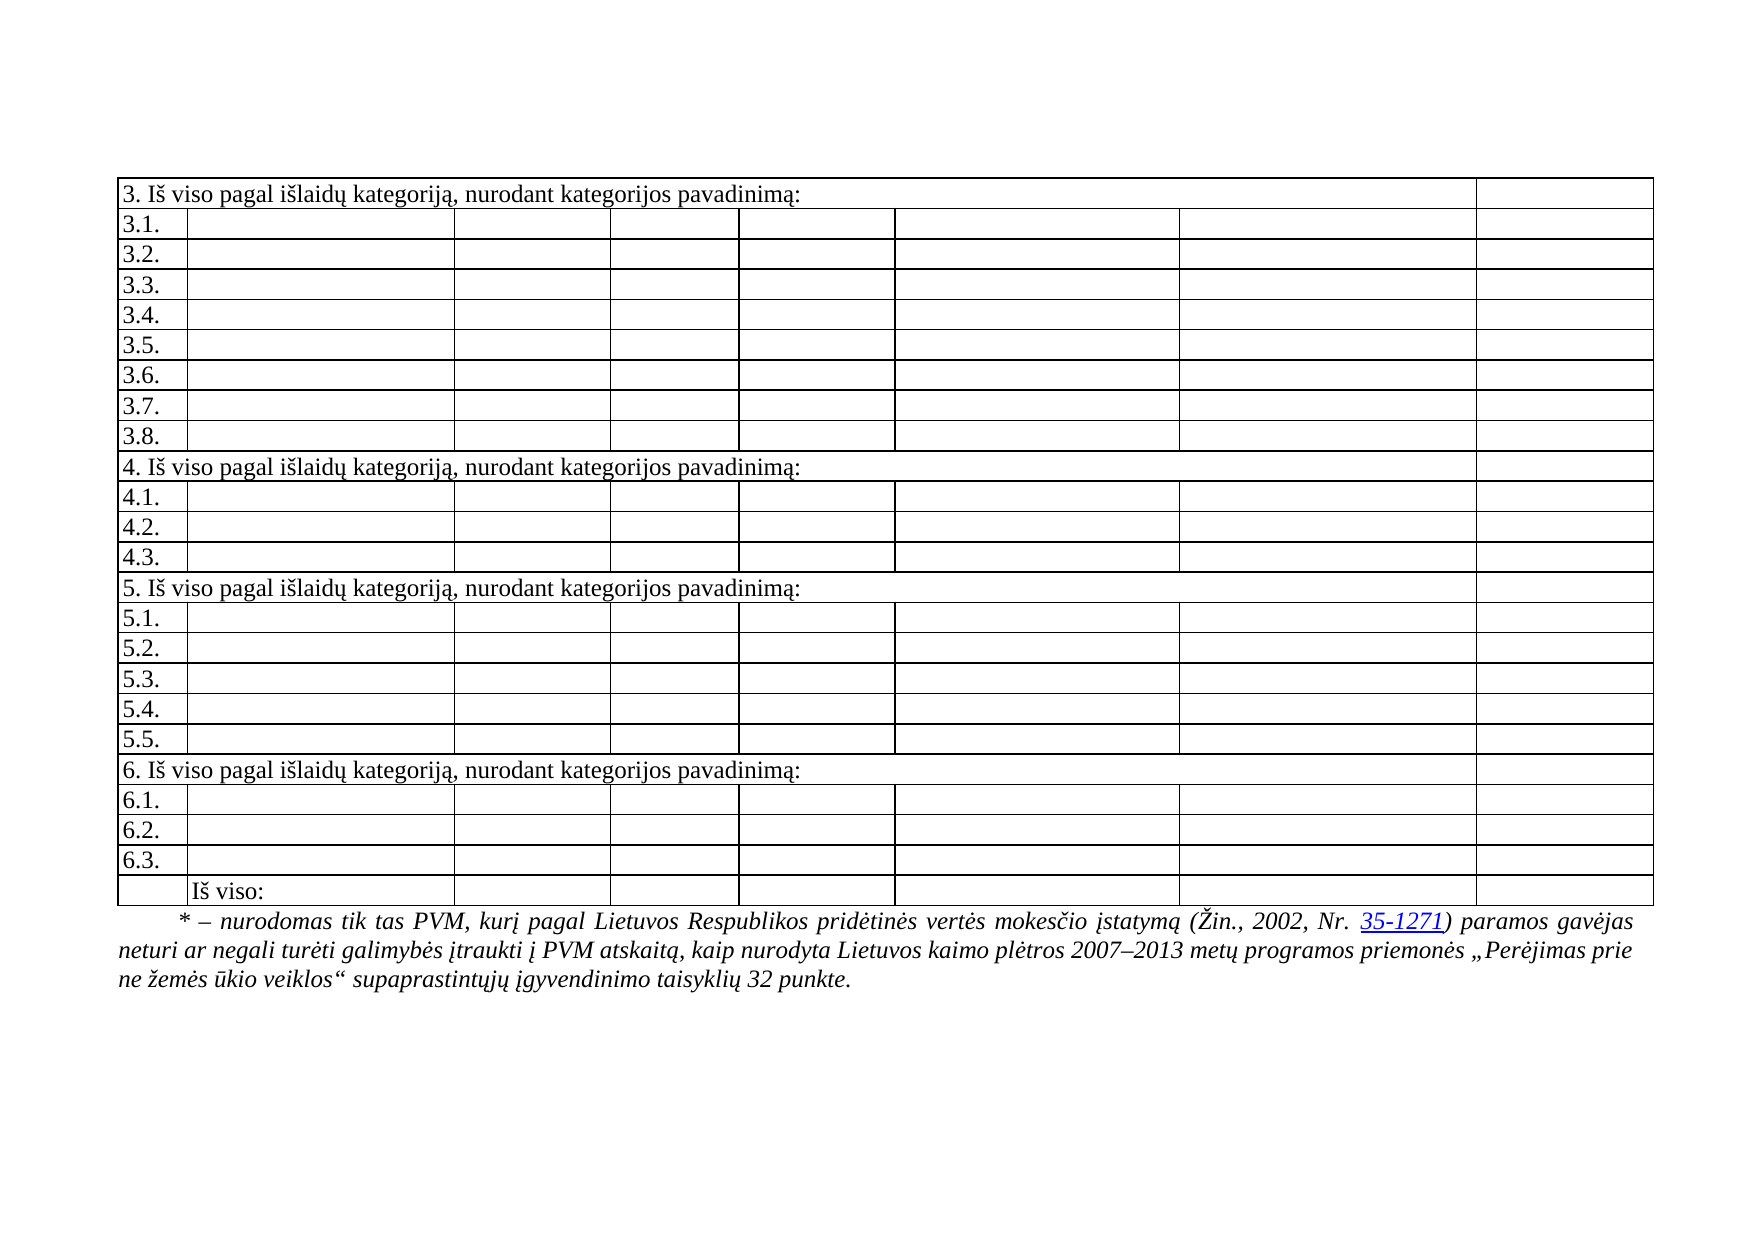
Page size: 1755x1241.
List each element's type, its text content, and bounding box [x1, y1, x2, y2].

table_cell [188, 391, 454, 420]
table_cell [611, 330, 738, 359]
table_cell [455, 391, 610, 420]
table_cell [1180, 876, 1476, 905]
table_cell [188, 300, 454, 329]
table_cell [1180, 270, 1476, 298]
table_cell [455, 664, 610, 692]
table_cell [455, 512, 610, 541]
table_cell [611, 785, 738, 814]
table_cell 3.5. [119, 330, 187, 359]
table_cell [455, 361, 610, 389]
table_cell 6. Iš viso pagal išlaidų kategoriją, nurodant kategorijos pavadinimą: [119, 755, 1476, 783]
table_cell [455, 543, 610, 571]
table_cell [896, 543, 1179, 571]
table_cell [896, 785, 1179, 814]
table_cell [455, 270, 610, 298]
table_cell [611, 361, 738, 389]
table_cell [1477, 330, 1653, 359]
table_cell [455, 876, 610, 905]
table_cell [1180, 482, 1476, 511]
table_cell [611, 664, 738, 692]
table_cell [1180, 300, 1476, 329]
table_cell 3.1. [119, 209, 187, 238]
table_cell [1180, 543, 1476, 571]
table_cell [740, 391, 894, 420]
table_cell [455, 240, 610, 268]
table_cell [611, 391, 738, 420]
table_cell [1180, 846, 1476, 874]
table_cell [188, 725, 454, 753]
table_cell [740, 543, 894, 571]
table_cell [611, 512, 738, 541]
table_cell [740, 512, 894, 541]
table_cell [188, 330, 454, 359]
table_cell 5. Iš viso pagal išlaidų kategoriją, nurodant kategorijos pavadinimą: [119, 573, 1476, 602]
table_cell [1180, 209, 1476, 238]
table_cell 3.8. [119, 421, 187, 450]
table_cell [188, 361, 454, 389]
table_cell [1180, 512, 1476, 541]
table_cell [896, 240, 1179, 268]
table_cell [611, 300, 738, 329]
table_cell [896, 512, 1179, 541]
table_cell [188, 543, 454, 571]
table_cell [611, 543, 738, 571]
table_cell 5.5. [119, 725, 187, 753]
table_cell [740, 270, 894, 298]
table_cell 4.3. [119, 543, 187, 571]
table_cell [896, 876, 1179, 905]
table_cell [1477, 543, 1653, 571]
table_cell [188, 815, 454, 844]
table_cell [896, 209, 1179, 238]
table_cell 3. Iš viso pagal išlaidų kategoriją, nurodant kategorijos pavadinimą: [119, 179, 1476, 207]
table_cell [188, 633, 454, 662]
table_cell [611, 876, 738, 905]
table_cell [740, 209, 894, 238]
table_cell [188, 482, 454, 511]
table_cell [896, 482, 1179, 511]
table_cell [1180, 815, 1476, 844]
table_cell 3.6. [119, 361, 187, 389]
table_cell 6.1. [119, 785, 187, 814]
table_cell [740, 361, 894, 389]
table_cell [740, 633, 894, 662]
table_cell [740, 300, 894, 329]
table_cell [1180, 694, 1476, 723]
table_cell [455, 603, 610, 632]
table_cell [1180, 603, 1476, 632]
table_cell [611, 603, 738, 632]
table_cell [1477, 512, 1653, 541]
table_cell [455, 300, 610, 329]
table_cell [611, 694, 738, 723]
table_cell [1477, 846, 1653, 874]
text * – nurodomas tik tas PVM, kurį pagal Lietuvos Respublikos pridėtinės vertės mokesčio įstatymą (Žin., 2002, Nr. 35-1271) paramos gavėjas neturi ar negali turėti galimybės įtraukti į PVM atskaitą, kaip nurodyta Lietuvos kaimo plėtros 2007–2013 metų programos priemonės „Perėjimas prie ne žemės ūkio veiklos“ supaprastintųjų įgyvendinimo taisyklių 32 punkte. [118, 906, 1636, 992]
table_cell [896, 664, 1179, 692]
table_cell [896, 815, 1179, 844]
table_cell [611, 725, 738, 753]
table_cell [1477, 421, 1653, 450]
table_cell [740, 664, 894, 692]
table_cell [455, 725, 610, 753]
table_cell [1477, 482, 1653, 511]
table_cell [1477, 815, 1653, 844]
table_cell [188, 603, 454, 632]
table_cell [896, 330, 1179, 359]
table_cell [740, 330, 894, 359]
table_cell [896, 270, 1179, 298]
table_cell [896, 846, 1179, 874]
table_cell [611, 421, 738, 450]
table_cell [896, 694, 1179, 723]
table_cell Iš viso: [188, 876, 454, 905]
table_cell [188, 846, 454, 874]
table_cell [188, 664, 454, 692]
table_cell [611, 240, 738, 268]
table_cell 4. Iš viso pagal išlaidų kategoriją, nurodant kategorijos pavadinimą: [119, 452, 1476, 480]
table_cell [455, 209, 610, 238]
table_cell [1477, 391, 1653, 420]
table_cell [455, 785, 610, 814]
table_cell [740, 785, 894, 814]
table_cell 3.7. [119, 391, 187, 420]
table_cell [1477, 633, 1653, 662]
table_cell [896, 391, 1179, 420]
table_cell 3.2. [119, 240, 187, 268]
table_cell [119, 876, 187, 905]
table_cell 5.4. [119, 694, 187, 723]
table_cell [1477, 755, 1653, 783]
table_cell [896, 300, 1179, 329]
table_cell [611, 846, 738, 874]
table_cell [188, 694, 454, 723]
table_cell [1180, 633, 1476, 662]
table_cell [740, 421, 894, 450]
table_cell [1477, 209, 1653, 238]
table_cell [1180, 725, 1476, 753]
table_cell 4.1. [119, 482, 187, 511]
table_cell 3.3. [119, 270, 187, 298]
table_cell [1180, 391, 1476, 420]
table_cell 5.1. [119, 603, 187, 632]
table_cell [1477, 603, 1653, 632]
table_cell [1180, 240, 1476, 268]
table_cell [740, 846, 894, 874]
table_cell [455, 633, 610, 662]
table_cell [455, 330, 610, 359]
table_cell [1180, 330, 1476, 359]
table_cell [1477, 573, 1653, 602]
table_cell [455, 421, 610, 450]
table_cell [455, 815, 610, 844]
table_cell [1477, 270, 1653, 298]
table_cell [611, 482, 738, 511]
table_cell [188, 421, 454, 450]
table_cell [188, 240, 454, 268]
table_cell [1477, 361, 1653, 389]
table_cell [1477, 664, 1653, 692]
table_cell [188, 785, 454, 814]
table_cell [1477, 725, 1653, 753]
table_cell [896, 361, 1179, 389]
table_cell [611, 633, 738, 662]
table_cell [1180, 361, 1476, 389]
table_cell [1180, 664, 1476, 692]
table_cell [611, 815, 738, 844]
table_cell [611, 209, 738, 238]
table_cell [1477, 179, 1653, 207]
table_cell 3.4. [119, 300, 187, 329]
table_cell 4.2. [119, 512, 187, 541]
table_cell [740, 815, 894, 844]
table_cell 5.3. [119, 664, 187, 692]
table_cell [740, 603, 894, 632]
table_cell [896, 725, 1179, 753]
table_cell [896, 603, 1179, 632]
table_cell [1477, 876, 1653, 905]
table_cell [1477, 300, 1653, 329]
table_cell [1477, 452, 1653, 480]
table_cell [1477, 240, 1653, 268]
table_cell [455, 694, 610, 723]
table_cell [896, 421, 1179, 450]
table_cell 6.2. [119, 815, 187, 844]
table_cell [740, 725, 894, 753]
table_cell [896, 633, 1179, 662]
table_cell [740, 482, 894, 511]
table_cell [1477, 785, 1653, 814]
table_cell [1477, 694, 1653, 723]
table_cell [740, 694, 894, 723]
table_cell 6.3. [119, 846, 187, 874]
table_cell 5.2. [119, 633, 187, 662]
table_cell [455, 846, 610, 874]
table_cell [740, 876, 894, 905]
table_cell [188, 209, 454, 238]
table_cell [188, 270, 454, 298]
table_cell [1180, 785, 1476, 814]
table_cell [611, 270, 738, 298]
table_cell [455, 482, 610, 511]
table_cell [740, 240, 894, 268]
table_cell [188, 512, 454, 541]
table_cell [1180, 421, 1476, 450]
